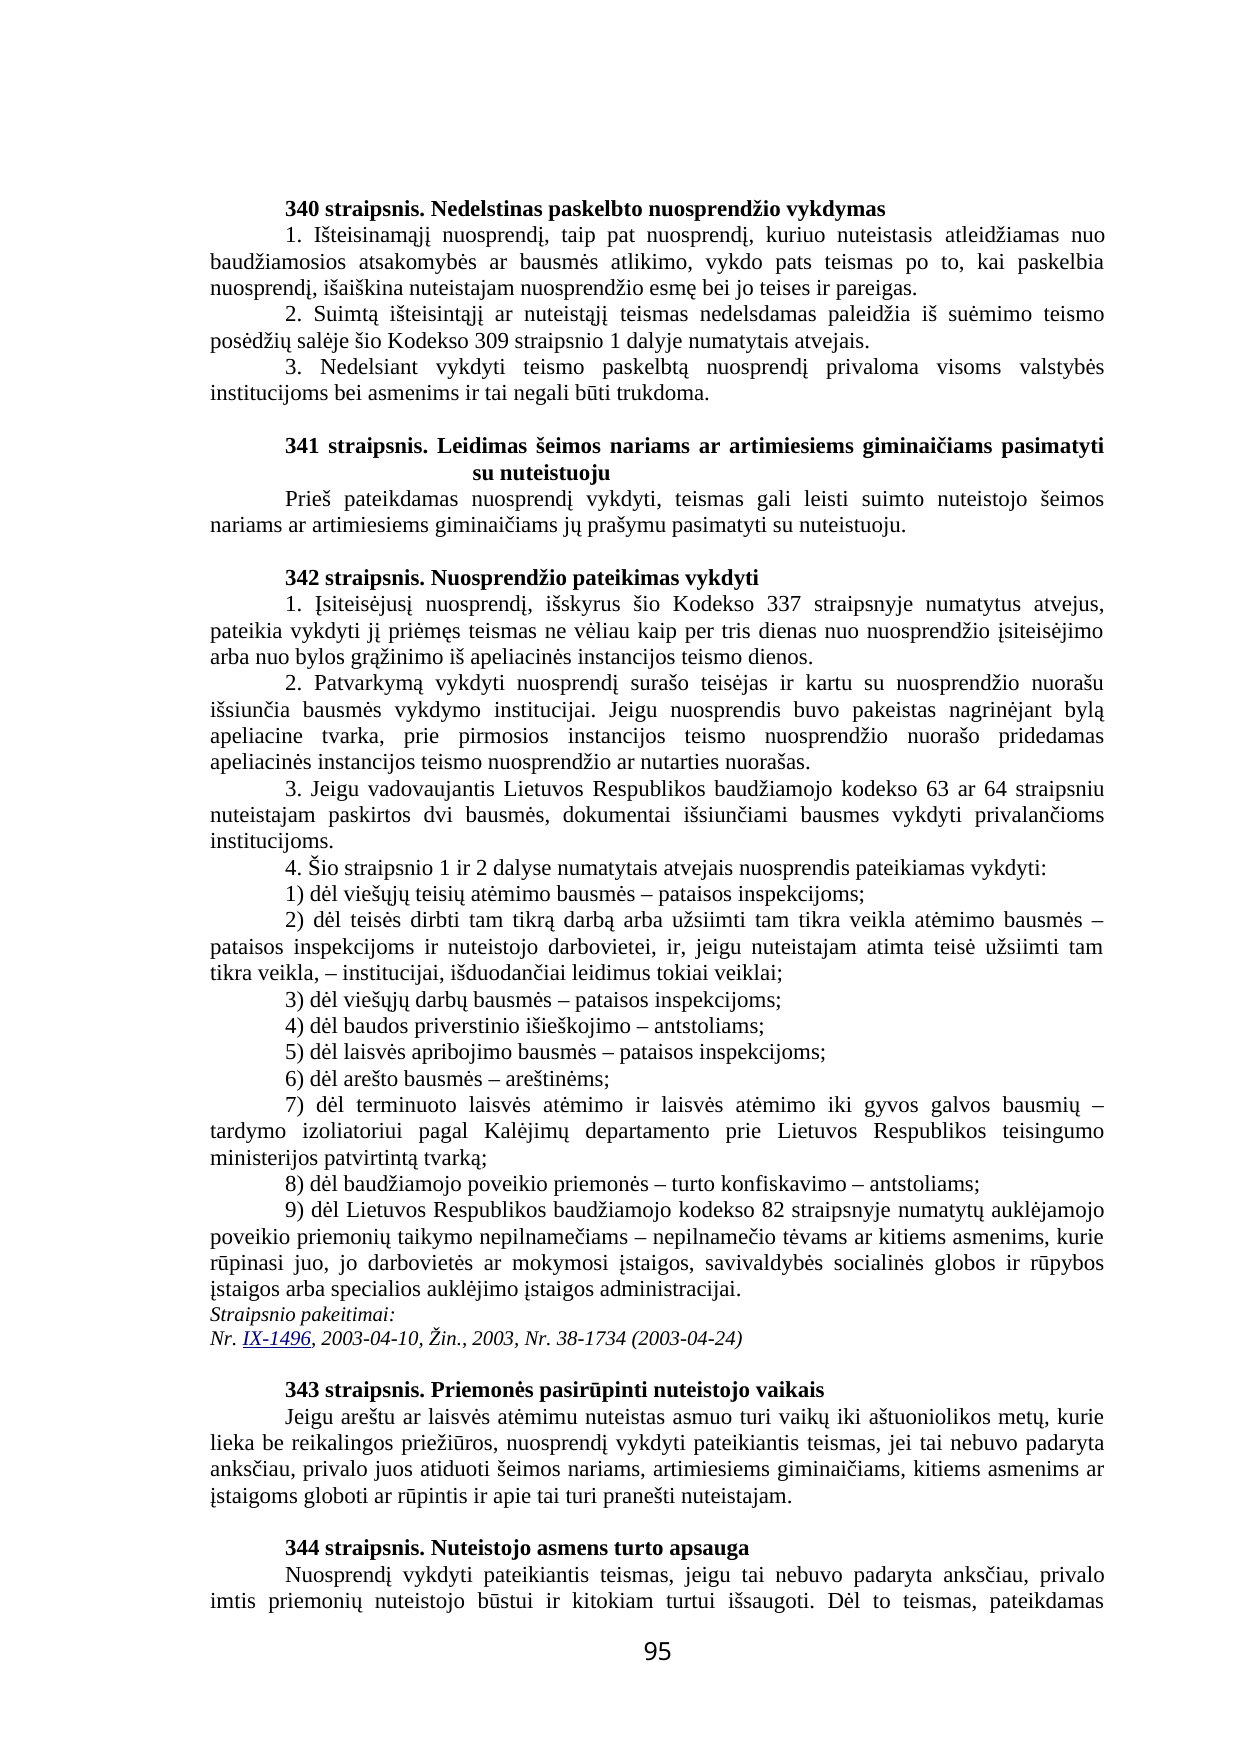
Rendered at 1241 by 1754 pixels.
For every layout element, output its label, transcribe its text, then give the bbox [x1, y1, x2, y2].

text 4. Šio straipsnio 1 ir 2 dalyse numatytais atvejais nuosprendis pateikiamas vykdyti: [210, 854, 1106, 880]
text 9) dėl Lietuvos Respublikos baudžiamojo kodekso 82 straipsnyje numatytų auklėjamojo poveikio priemonių taikymo nepilnamečiams – nepilnamečio tėvams ar kitiems asmenims, kurie rūpinasi juo, jo darbovietės ar mokymosi įstaigos, savivaldybės socialinės globos ir rūpybos įstaigos arba specialios auklėjimo įstaigos administracijai. [210, 1196, 1106, 1302]
text 344 straipsnis. Nuteistojo asmens turto apsauga [210, 1534, 1106, 1561]
text 3. Nedelsiant vykdyti teismo paskelbtą nuosprendį privaloma visoms valstybės institucijoms bei asmenims ir tai negali būti trukdoma. [210, 353, 1106, 406]
text 343 straipsnis. Priemonės pasirūpinti nuteistojo vaikais [210, 1376, 1106, 1403]
text 341 straipsnis. Leidimas šeimos nariams ar artimiesiems giminaičiams pasimatyti su nuteistuoju [285, 432, 1106, 485]
text 1. Įsiteisėjusį nuosprendį, išskyrus šio Kodekso 337 straipsnyje numatytus atvejus, pateikia vykdyti jį priėmęs teismas ne vėliau kaip per tris dienas nuo nuosprendžio įsiteisėjimo arba nuo bylos grąžinimo iš apeliacinės instancijos teismo dienos. [210, 590, 1106, 669]
text 6) dėl arešto bausmės – areštinėms; [210, 1065, 1106, 1091]
text 342 straipsnis. Nuosprendžio pateikimas vykdyti [210, 564, 1106, 590]
text 5) dėl laisvės apribojimo bausmės – pataisos inspekcijoms; [210, 1038, 1106, 1065]
text 2) dėl teisės dirbti tam tikrą darbą arba užsiimti tam tikra veikla atėmimo bausmės – pataisos inspekcijoms ir nuteistojo darbovietei, ir, jeigu nuteistajam atimta teisė užsiimti tam tikra veikla, – institucijai, išduodančiai leidimus tokiai veiklai; [210, 907, 1106, 986]
text Nr. IX-1496, 2003-04-10, Žin., 2003, Nr. 38-1734 (2003-04-24) [210, 1326, 1106, 1350]
text 8) dėl baudžiamojo poveikio priemonės – turto konfiskavimo – antstoliams; [210, 1170, 1106, 1196]
text 340 straipsnis. Nedelstinas paskelbto nuosprendžio vykdymas [210, 195, 1106, 221]
text Jeigu areštu ar laisvės atėmimu nuteistas asmuo turi vaikų iki aštuoniolikos metų, kurie lieka be reikalingos priežiūros, nuosprendį vykdyti pateikiantis teismas, jei tai nebuvo padaryta anksčiau, privalo juos atiduoti šeimos nariams, artimiesiems giminaičiams, kitiems asmenims ar įstaigoms globoti ar rūpintis ir apie tai turi pranešti nuteistajam. [210, 1403, 1106, 1508]
text Nuosprendį vykdyti pateikiantis teismas, jeigu tai nebuvo padaryta anksčiau, privalo imtis priemonių nuteistojo būstui ir kitokiam turtui išsaugoti. Dėl to teismas, pateikdamas [210, 1561, 1106, 1613]
text 4) dėl baudos priverstinio išieškojimo – antstoliams; [210, 1012, 1106, 1038]
text 1. Išteisinamąjį nuosprendį, taip pat nuosprendį, kuriuo nuteistasis atleidžiamas nuo baudžiamosios atsakomybės ar bausmės atlikimo, vykdo pats teismas po to, kai paskelbia nuosprendį, išaiškina nuteistajam nuosprendžio esmę bei jo teises ir pareigas. [210, 221, 1106, 300]
text 3. Jeigu vadovaujantis Lietuvos Respublikos baudžiamojo kodekso 63 ar 64 straipsniu nuteistajam paskirtos dvi bausmės, dokumentai išsiunčiami bausmes vykdyti privalančioms institucijoms. [210, 775, 1106, 854]
text 2. Suimtą išteisintąjį ar nuteistąjį teismas nedelsdamas paleidžia iš suėmimo teismo posėdžių salėje šio Kodekso 309 straipsnio 1 dalyje numatytais atvejais. [210, 300, 1106, 353]
text 2. Patvarkymą vykdyti nuosprendį surašo teisėjas ir kartu su nuosprendžio nuorašu išsiunčia bausmės vykdymo institucijai. Jeigu nuosprendis buvo pakeistas nagrinėjant bylą apeliacine tvarka, prie pirmosios instancijos teismo nuosprendžio nuorašo pridedamas apeliacinės instancijos teismo nuosprendžio ar nutarties nuorašas. [210, 669, 1106, 775]
text Straipsnio pakeitimai: [210, 1302, 1106, 1326]
text 7) dėl terminuoto laisvės atėmimo ir laisvės atėmimo iki gyvos galvos bausmių – tardymo izoliatoriui pagal Kalėjimų departamento prie Lietuvos Respublikos teisingumo ministerijos patvirtintą tvarką; [210, 1091, 1106, 1170]
text Prieš pateikdamas nuosprendį vykdyti, teismas gali leisti suimto nuteistojo šeimos nariams ar artimiesiems giminaičiams jų prašymu pasimatyti su nuteistuoju. [210, 485, 1106, 538]
text 3) dėl viešųjų darbų bausmės – pataisos inspekcijoms; [210, 986, 1106, 1012]
text 1) dėl viešųjų teisių atėmimo bausmės – pataisos inspekcijoms; [210, 880, 1106, 907]
